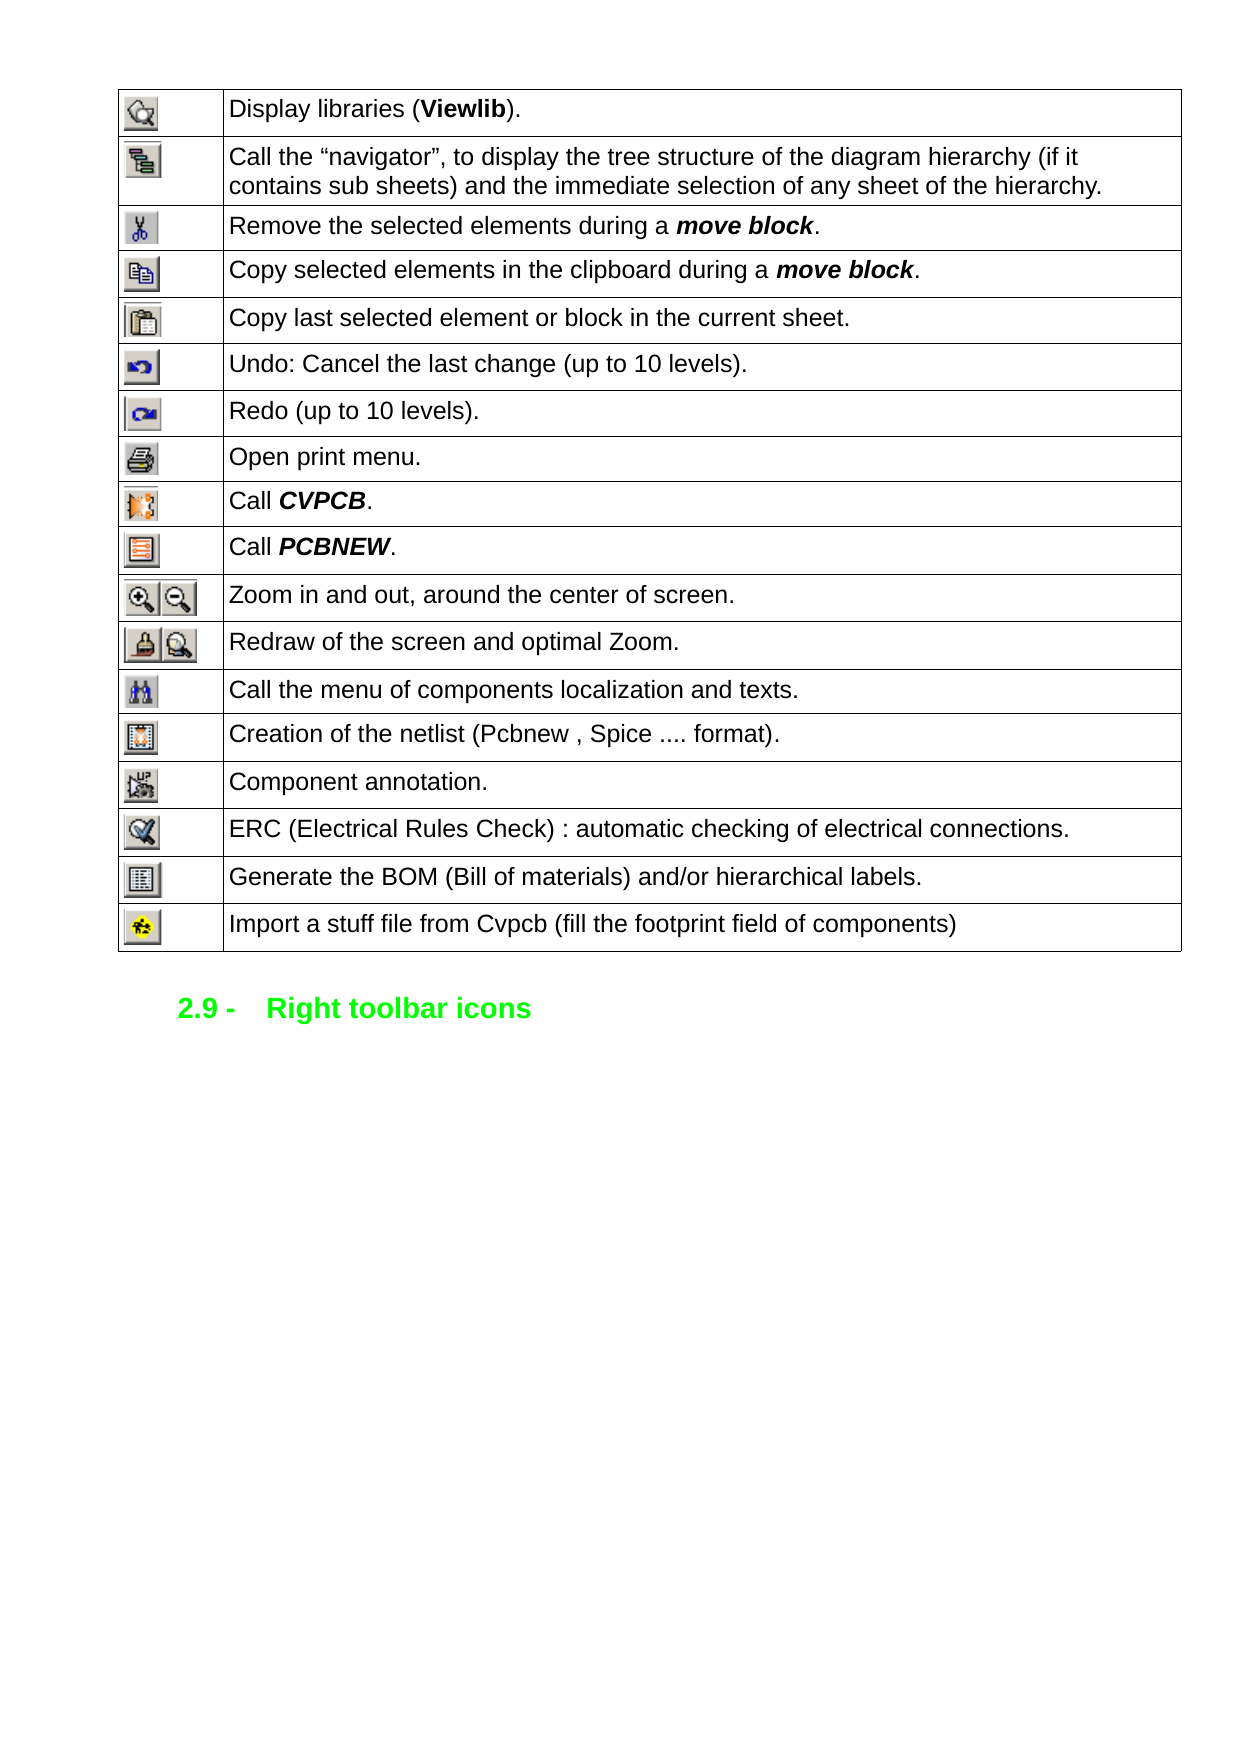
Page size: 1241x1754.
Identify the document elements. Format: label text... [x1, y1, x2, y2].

table_cell ERC (Electrical Rules Check) : automatic checking of electrical connections. [224, 809, 1181, 856]
picture [123, 255, 160, 292]
table_cell Open print menu. [224, 437, 1181, 481]
picture [123, 579, 197, 616]
table_cell Display libraries (Viewlib). [224, 90, 1181, 136]
table_cell [119, 251, 223, 297]
table_cell [119, 527, 223, 574]
table_cell [119, 344, 223, 390]
table_cell [119, 391, 223, 436]
picture [123, 141, 162, 178]
table_cell [119, 575, 223, 621]
table_cell Call PCBNEW. [224, 527, 1181, 574]
subtitle Right toolbar icons [177, 991, 1181, 1025]
table_cell Undo: Cancel the last change (up to 10 levels). [224, 344, 1181, 390]
table_cell Redo (up to 10 levels). [224, 391, 1181, 436]
picture [123, 302, 162, 337]
table_cell Call the “navigator”, to display the tree structure of the diagram hierarchy (if it contains sub sheets) and the immediate selection of any sheet of the hierarchy. [224, 137, 1181, 205]
picture [123, 486, 158, 521]
picture [123, 348, 160, 385]
table_cell [119, 206, 223, 249]
table_cell [119, 437, 223, 481]
table_cell Zoom in and out, around the center of screen. [224, 575, 1181, 621]
picture [123, 813, 160, 850]
table_cell [119, 670, 223, 713]
table_cell Call the menu of components localization and texts. [224, 670, 1181, 713]
picture [123, 94, 158, 131]
table_cell Copy selected elements in the clipboard during a move block. [224, 251, 1181, 297]
table_cell Creation of the netlist (Pcbnew , Spice .... format). [224, 714, 1181, 761]
picture [123, 718, 158, 755]
table_cell [119, 137, 223, 205]
table_cell Component annotation. [224, 762, 1181, 808]
table_cell [119, 298, 223, 343]
table_cell [119, 904, 223, 951]
picture [123, 861, 163, 898]
picture [123, 396, 162, 431]
table_cell [119, 482, 223, 526]
table_cell [119, 714, 223, 761]
table_cell [119, 90, 223, 136]
table_cell [119, 762, 223, 808]
table_cell [119, 809, 223, 856]
table_cell Generate the BOM (Bill of materials) and/or hierarchical labels. [224, 857, 1181, 903]
picture [123, 532, 160, 568]
table_cell Redraw of the screen and optimal Zoom. [224, 622, 1181, 669]
table_cell [119, 857, 223, 903]
table_cell Import a stuff file from Cvpcb (fill the footprint field of components) [224, 904, 1181, 951]
table_cell [119, 622, 223, 669]
picture [123, 766, 158, 803]
table_cell Call CVPCB. [224, 482, 1181, 526]
picture [123, 909, 162, 945]
table_cell Remove the selected elements during a move block. [224, 206, 1181, 249]
picture [123, 627, 197, 663]
table_cell Copy last selected element or block in the current sheet. [224, 298, 1181, 343]
